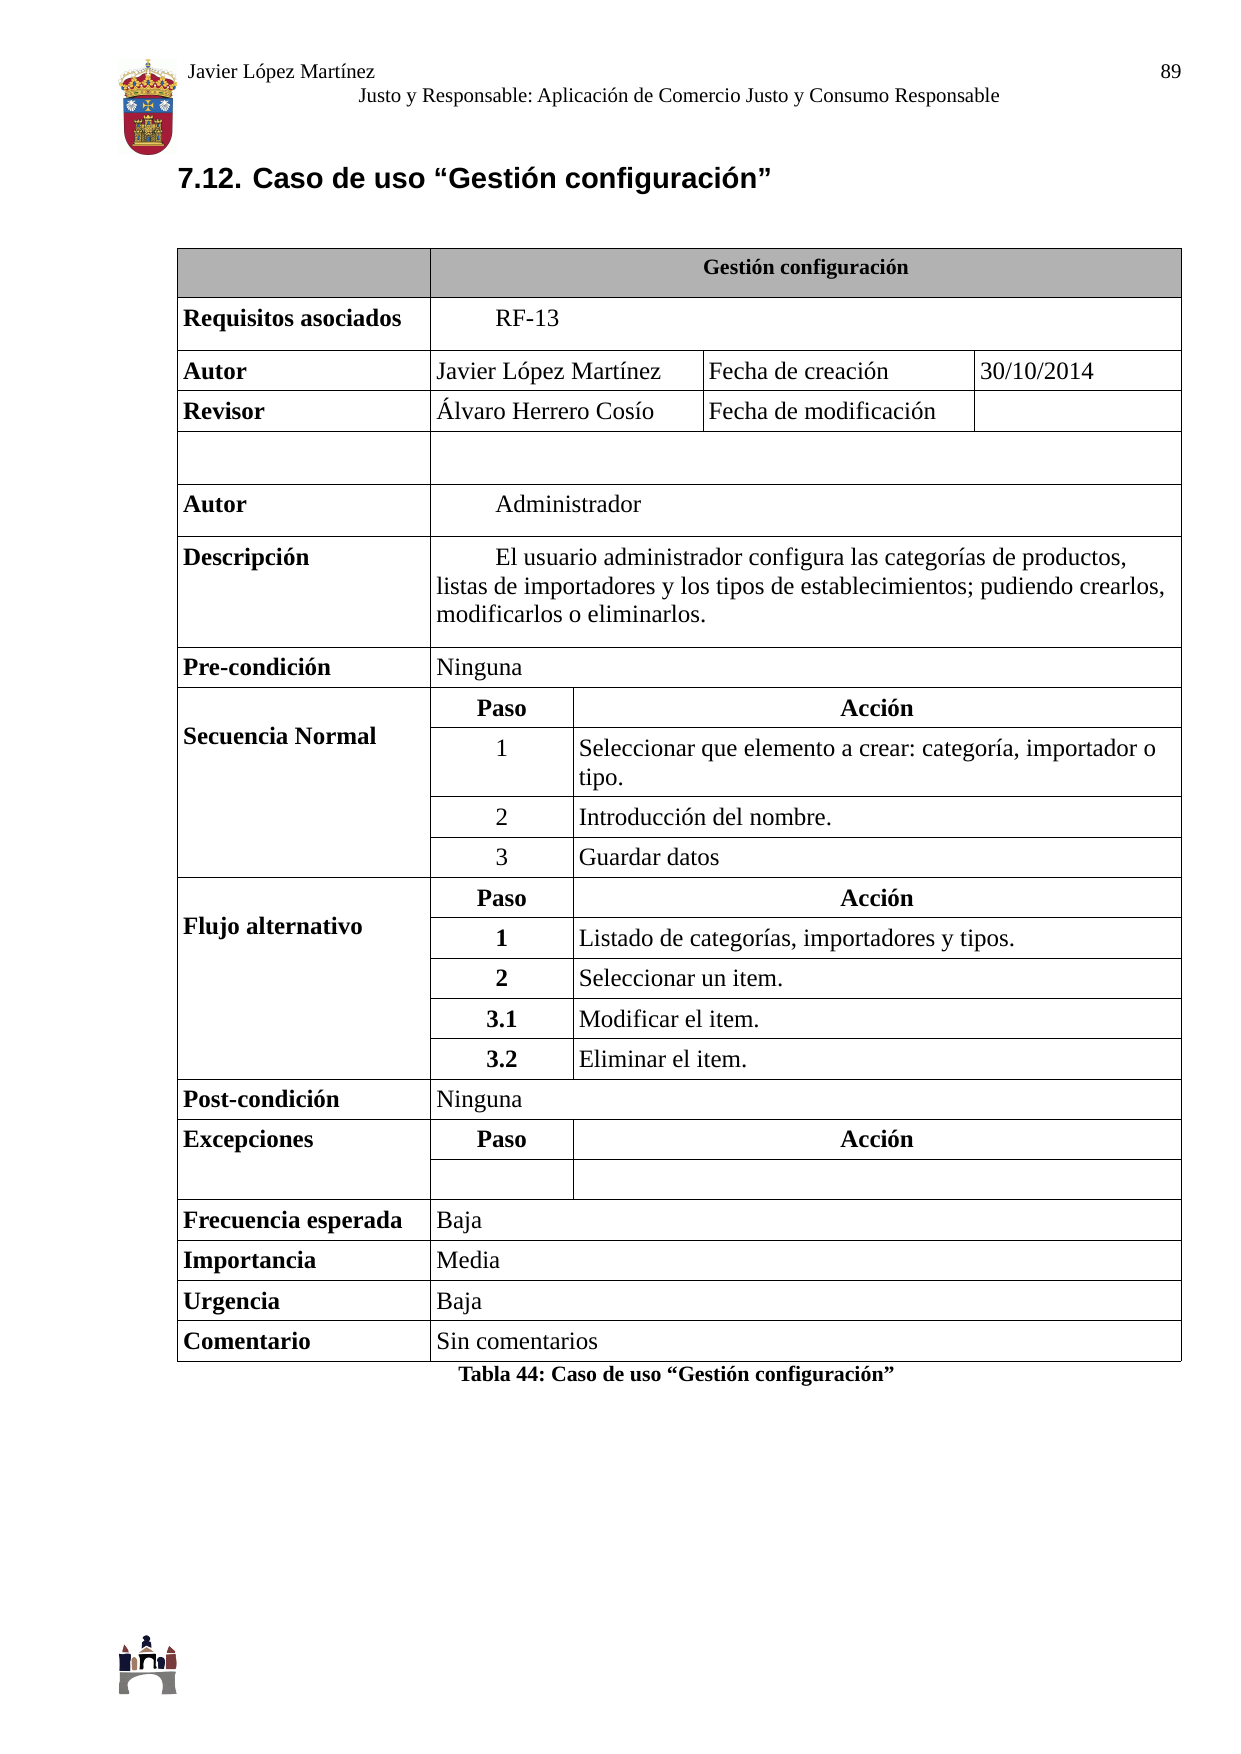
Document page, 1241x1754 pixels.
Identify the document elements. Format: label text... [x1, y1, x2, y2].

subtitle Tabla 44: Caso de uso “Gestión configuración” [177, 1362, 1181, 1386]
table_cell Sin comentarios [431, 1321, 1181, 1361]
table_cell Fecha de modificación [704, 391, 974, 431]
table_cell Secuencia Normal [178, 688, 430, 877]
table_cell Javier López Martínez [431, 351, 703, 390]
table_cell Baja [431, 1200, 1181, 1240]
table_cell 3 [431, 838, 573, 877]
table_cell Modificar el item. [574, 999, 1181, 1038]
table_cell Post-condición [178, 1080, 430, 1119]
table_cell Seleccionar un item. [574, 959, 1181, 998]
table_cell Importancia [178, 1241, 430, 1280]
table_cell Ninguna [431, 1080, 1181, 1119]
table_cell Fecha de creación [704, 351, 974, 390]
table_cell 3.1 [431, 999, 573, 1038]
table_cell El usuario administrador configura las categorías de productos, listas de importadores y los tipos de establecimientos; pudiendo crearlos, modificarlos o eliminarlos. [431, 537, 1181, 647]
table_cell [975, 391, 1181, 431]
table_cell Excepciones [178, 1120, 430, 1199]
table_cell 30/10/2014 [975, 351, 1181, 390]
table_cell Introducción del nombre. [574, 797, 1181, 837]
table_cell Acción [574, 688, 1181, 727]
table_cell Requisitos asociados [178, 298, 430, 350]
table_cell Guardar datos [574, 838, 1181, 877]
table_cell 1 [431, 728, 573, 796]
table_cell Administrador [431, 485, 1181, 536]
table_cell Paso [431, 878, 573, 917]
picture [118, 59, 178, 155]
table_header [178, 249, 430, 297]
table_cell [431, 1160, 573, 1199]
table_cell Pre-condición [178, 648, 430, 687]
table_cell Listado de categorías, importadores y tipos. [574, 918, 1181, 957]
table_cell Acción [574, 878, 1181, 917]
picture [118, 1634, 178, 1695]
table_cell Álvaro Herrero Cosío [431, 391, 703, 431]
table_cell Seleccionar que elemento a crear: categoría, importador o tipo. [574, 728, 1181, 796]
subtitle Caso de uso “Gestión configuración” [177, 161, 1181, 195]
table_cell 2 [431, 959, 573, 998]
table_cell Paso [431, 1120, 573, 1159]
table_cell Descripción [178, 537, 430, 647]
table_cell Urgencia [178, 1281, 430, 1320]
table_cell Paso [431, 688, 573, 727]
table_cell Autor [178, 485, 430, 536]
table_cell Acción [574, 1120, 1181, 1159]
table_cell Autor [178, 351, 430, 390]
table_cell [574, 1160, 1181, 1199]
table_header Gestión configuración [431, 249, 1181, 297]
table_cell Revisor [178, 391, 430, 431]
table_cell 1 [431, 918, 573, 957]
table_cell Frecuencia esperada [178, 1200, 430, 1240]
table_cell Flujo alternativo [178, 878, 430, 1078]
table_cell 3.2 [431, 1039, 573, 1078]
table_cell Baja [431, 1281, 1181, 1320]
table_cell 2 [431, 797, 573, 837]
table_cell Eliminar el item. [574, 1039, 1181, 1078]
table_cell [431, 432, 1181, 483]
table_cell [178, 432, 430, 483]
table_cell Comentario [178, 1321, 430, 1361]
table_cell Ninguna [431, 648, 1181, 687]
table_cell RF-13 [431, 298, 1181, 350]
table_cell Media [431, 1241, 1181, 1280]
